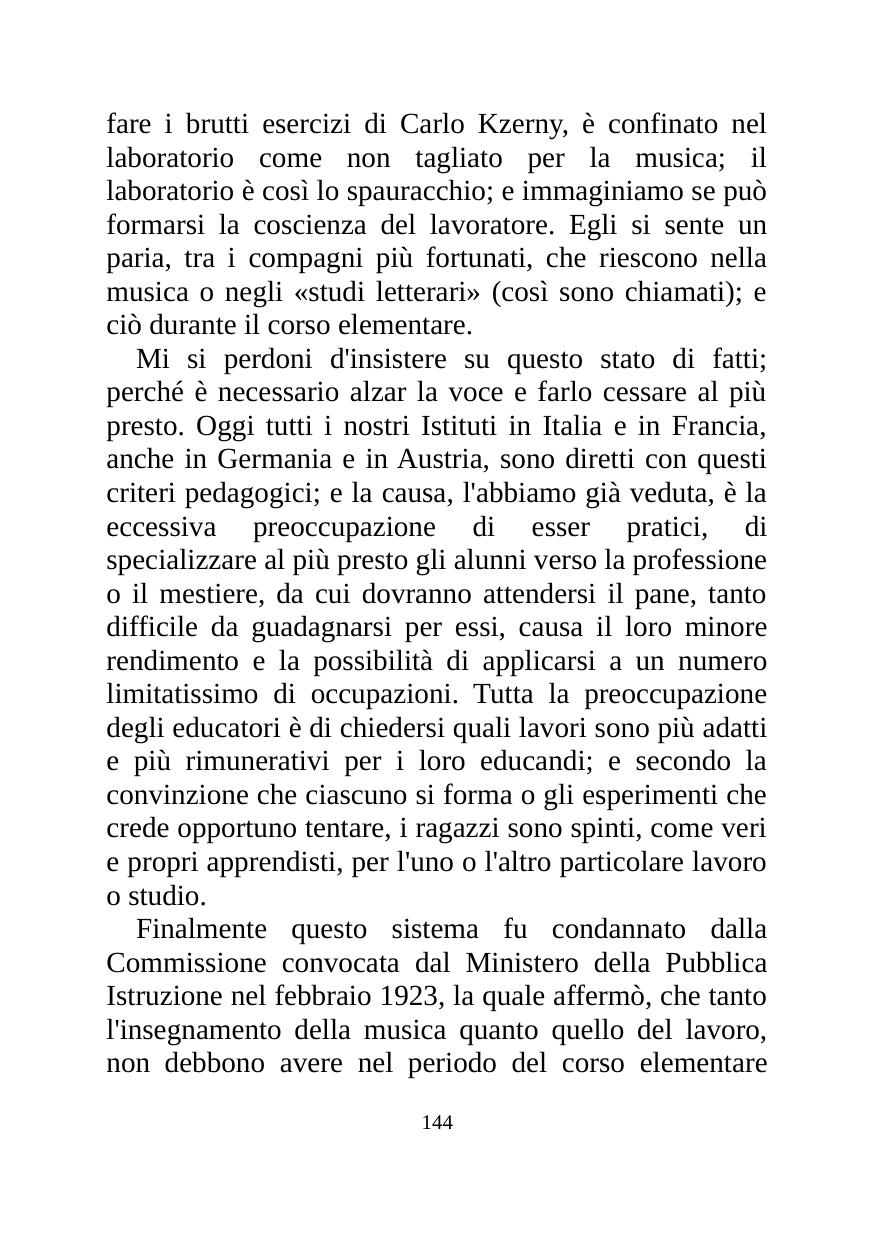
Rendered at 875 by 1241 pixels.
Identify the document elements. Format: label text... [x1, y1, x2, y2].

text fare i brutti esercizi di Carlo Kzerny, è confinato nel laboratorio come non tagliato per la musica; il laboratorio è così lo spauracchio; e immaginiamo se può formarsi la coscienza del lavoratore. Egli si sente un paria, tra i compagni più fortunati, che riescono nella musica o negli «studi letterari» (così sono chiamati); e ciò durante il corso elementare. [106, 106, 768, 341]
text Finalmente questo sistema fu condannato dalla Commissione convocata dal Ministero della Pubblica Istruzione nel febbraio 1923, la quale affermò, che tanto l'insegnamento della musica quanto quello del lavoro, non debbono avere nel periodo del corso elementare [106, 911, 768, 1079]
text Mi si perdoni d'insistere su questo stato di fatti; perché è necessario alzar la voce e farlo cessare al più presto. Oggi tutti i nostri Istituti in Italia e in Francia, anche in Germania e in Austria, sono diretti con questi criteri pedagogici; e la causa, l'abbiamo già veduta, è la eccessiva preoccupazione di esser pratici, di specializzare al più presto gli alunni verso la professione o il mestiere, da cui dovranno attendersi il pane, tanto difficile da guadagnarsi per essi, causa il loro minore rendimento e la possibilità di applicarsi a un numero limitatissimo di occupazioni. Tutta la preoccupazione degli educatori è di chiedersi quali lavori sono più adatti e più rimunerativi per i loro educandi; e secondo la convinzione che ciascuno si forma o gli esperimenti che crede opportuno tentare, i ragazzi sono spinti, come veri e propri apprendisti, per l'uno o l'altro particolare lavoro o studio. [106, 341, 768, 911]
